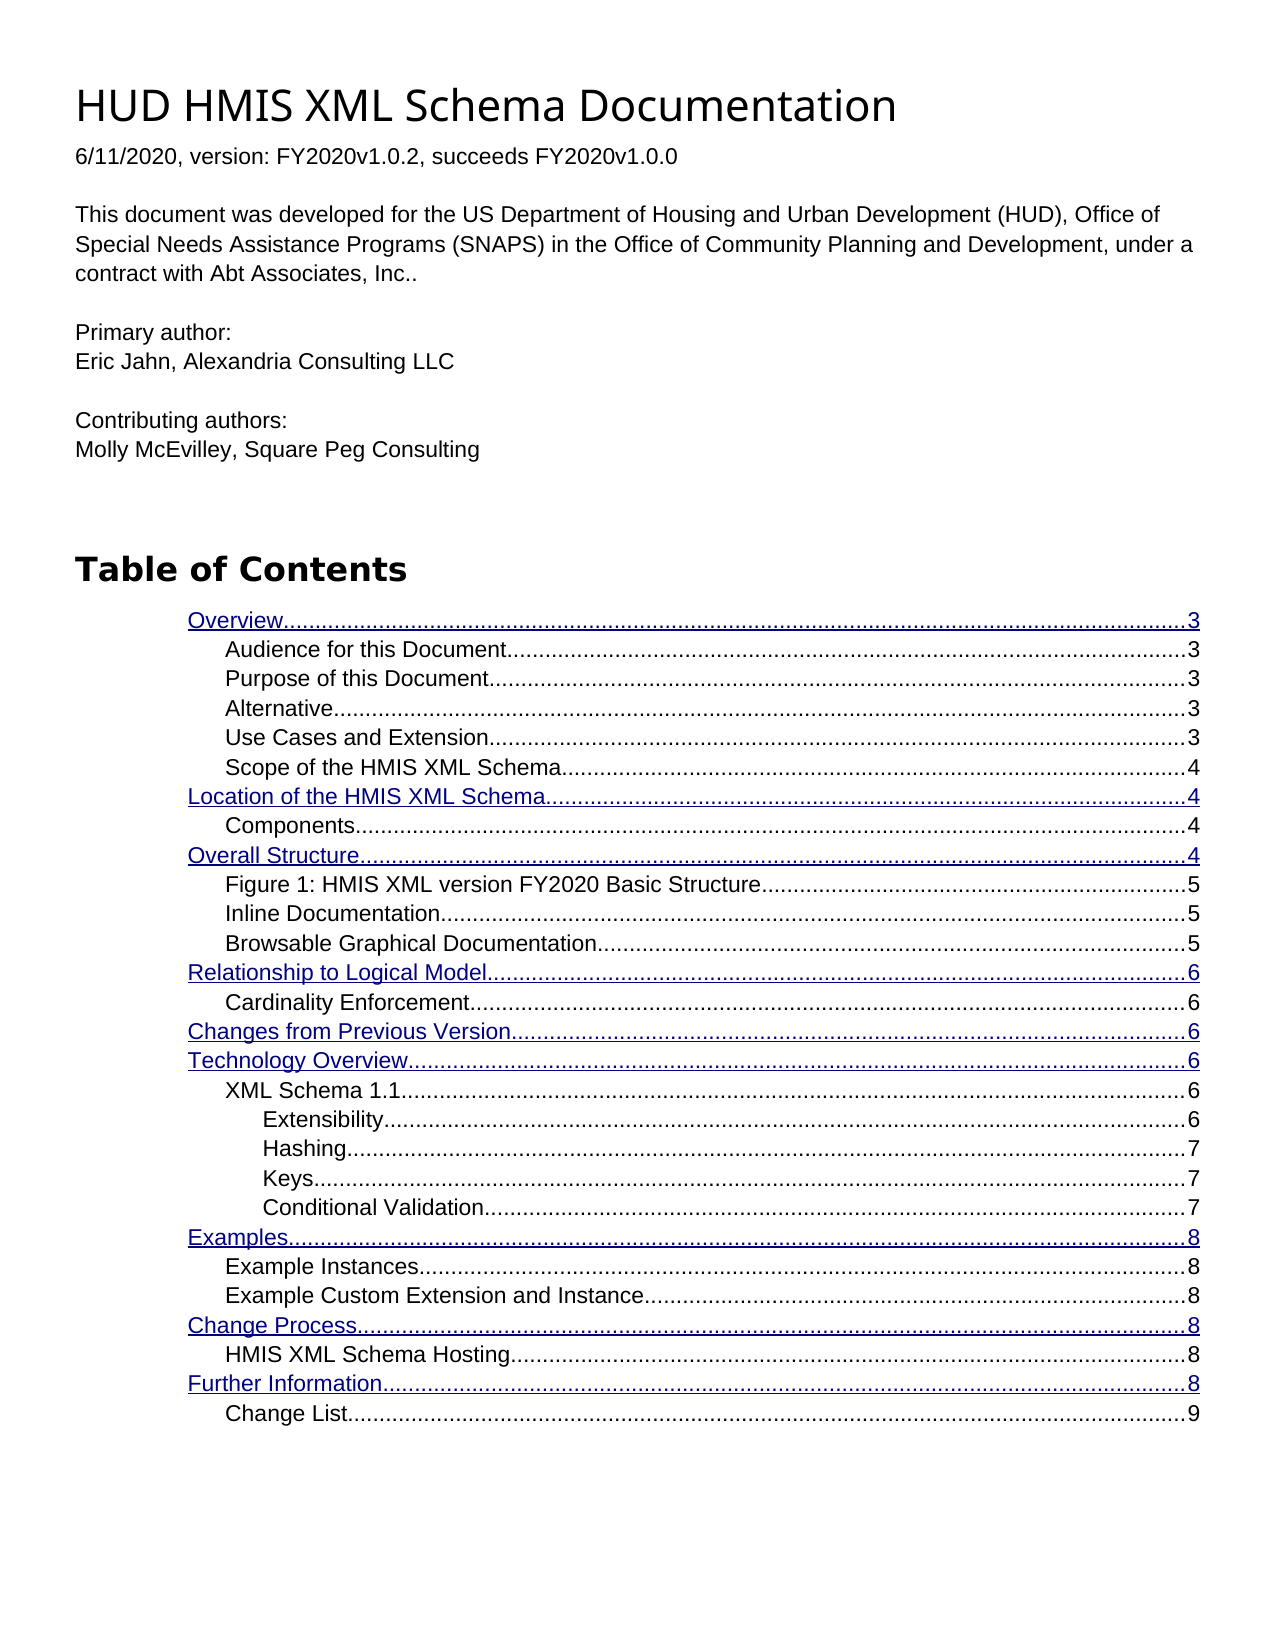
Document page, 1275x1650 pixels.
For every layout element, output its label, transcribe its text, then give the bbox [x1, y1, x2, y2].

text Inline Documentation 5 [104, 901, 1200, 927]
text Keys 7 [134, 1166, 1200, 1191]
text Changes from Previous Version 6 [75, 1019, 1200, 1044]
text Example Custom Extension and Instance 8 [104, 1283, 1200, 1309]
text Hashing 7 [134, 1136, 1200, 1162]
text 6/11/2020, version: FY2020v1.0.2, succeeds FY2020v1.0.0 [75, 143, 1200, 169]
text XML Schema 1.1 6 [104, 1077, 1200, 1103]
text HMIS XML Schema Hosting 8 [104, 1342, 1200, 1367]
text Browsable Graphical Documentation 5 [104, 931, 1200, 956]
text Eric Jahn, Alexandria Consulting LLC [75, 349, 1200, 375]
text Audience for this Document 3 [104, 637, 1200, 662]
text Purpose of this Document 3 [104, 666, 1200, 692]
text Components 4 [104, 813, 1200, 839]
text Examples 8 [75, 1224, 1200, 1250]
text Change List 9 [104, 1401, 1200, 1426]
text Technology Overview 6 [75, 1048, 1200, 1074]
text Contributing authors: [75, 408, 1200, 433]
text Alternative 3 [104, 696, 1200, 721]
text This document was developed for the US Department of Housing and Urban Development (HUD), Office of Special Needs Assistance Programs (SNAPS) in the Office of Community Planning and Development, under a contract with Abt Associates, Inc.. [75, 202, 1200, 287]
text Scope of the HMIS XML Schema 4 [104, 754, 1200, 780]
text Figure 1: HMIS XML version FY2020 Basic Structure 5 [104, 872, 1200, 897]
text Location of the HMIS XML Schema 4 [75, 784, 1200, 809]
subtitle Table of Contents [75, 550, 1200, 589]
text Overview 3 [75, 607, 1200, 633]
text Change Process 8 [75, 1312, 1200, 1338]
text Extensibility 6 [134, 1107, 1200, 1132]
title HUD HMIS XML Schema Documentation [75, 75, 1200, 134]
text Molly McEvilley, Square Peg Consulting [75, 437, 1200, 463]
text Example Instances 8 [104, 1254, 1200, 1279]
text Use Cases and Extension 3 [104, 725, 1200, 751]
text Conditional Validation 7 [134, 1195, 1200, 1221]
text Primary author: [75, 320, 1200, 345]
text Relationship to Logical Model 6 [75, 960, 1200, 986]
text Overall Structure 4 [75, 842, 1200, 868]
text Further Information 8 [75, 1371, 1200, 1397]
text Cardinality Enforcement 6 [104, 989, 1200, 1015]
